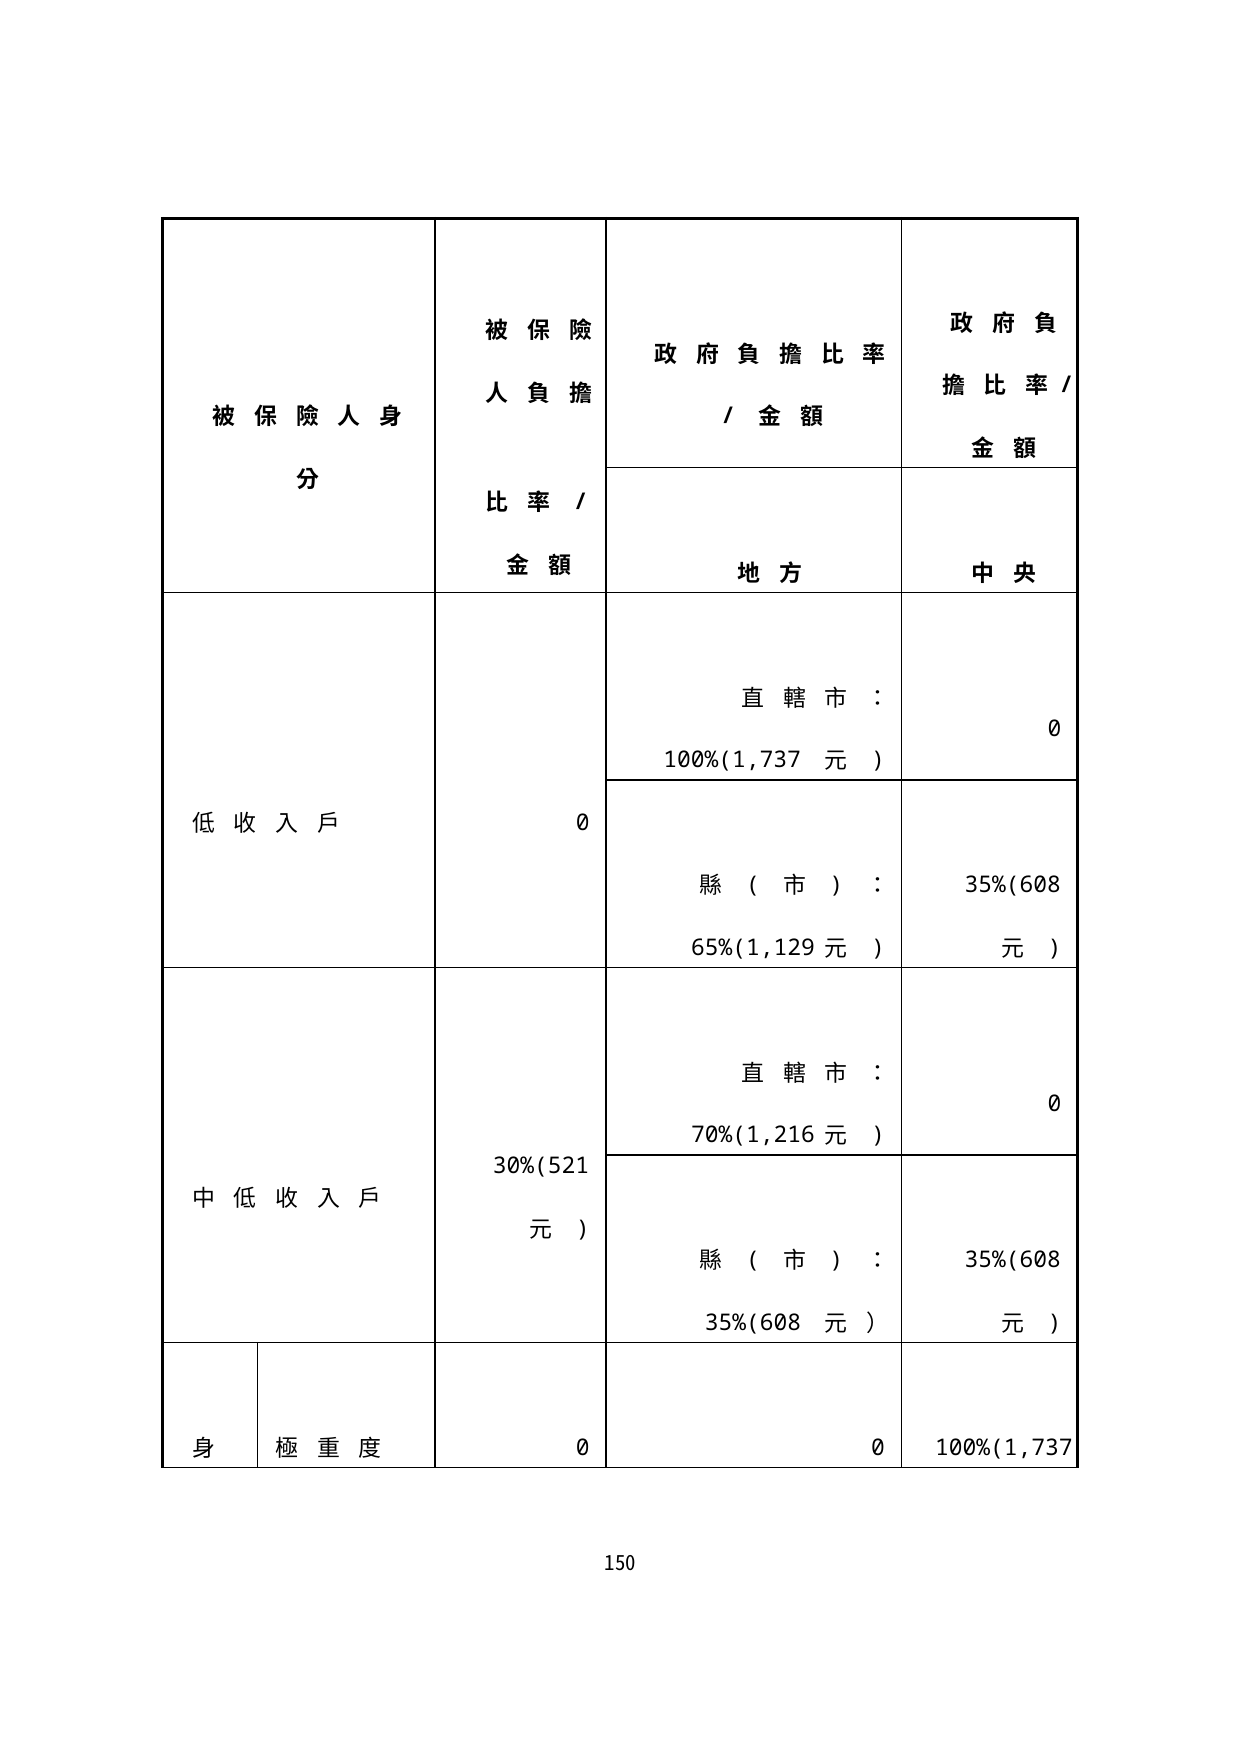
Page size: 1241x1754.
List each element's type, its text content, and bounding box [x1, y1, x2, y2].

table_header 政府負擔比率/金額 [607, 220, 901, 467]
table_cell 35%(608元) [902, 1156, 1076, 1342]
table_cell 身 [164, 1343, 257, 1467]
table_cell 0 [902, 968, 1076, 1154]
table_cell 極重度 [258, 1343, 434, 1467]
table_cell 低收入戶 [164, 593, 434, 967]
table_cell 直轄市： 70%(1,216元) [607, 968, 901, 1154]
table_header 被保險人身分 [164, 220, 434, 592]
table_cell 中央 [902, 468, 1076, 592]
table_cell 直轄市：100%(1,737元) [607, 593, 901, 779]
table_cell 中低收入戶 [164, 968, 434, 1342]
table_cell 縣(市)： 65%(1,129元) [607, 781, 901, 967]
table_cell 縣(市)： 35%(608元） [607, 1156, 901, 1342]
table_header 政府負擔比率/金額 [902, 220, 1076, 467]
table_cell 地方 [607, 468, 901, 592]
table_cell 0 [436, 593, 605, 967]
table_cell 0 [607, 1343, 901, 1467]
table_cell 0 [436, 1343, 605, 1467]
table_cell 0 [902, 593, 1076, 779]
table_cell 30%(521元) [436, 968, 605, 1342]
table_header 被保險人負擔 比率/金額 [436, 220, 605, 592]
table_cell 100%(1,737 [902, 1343, 1076, 1467]
table_cell 35%(608元) [902, 781, 1076, 967]
